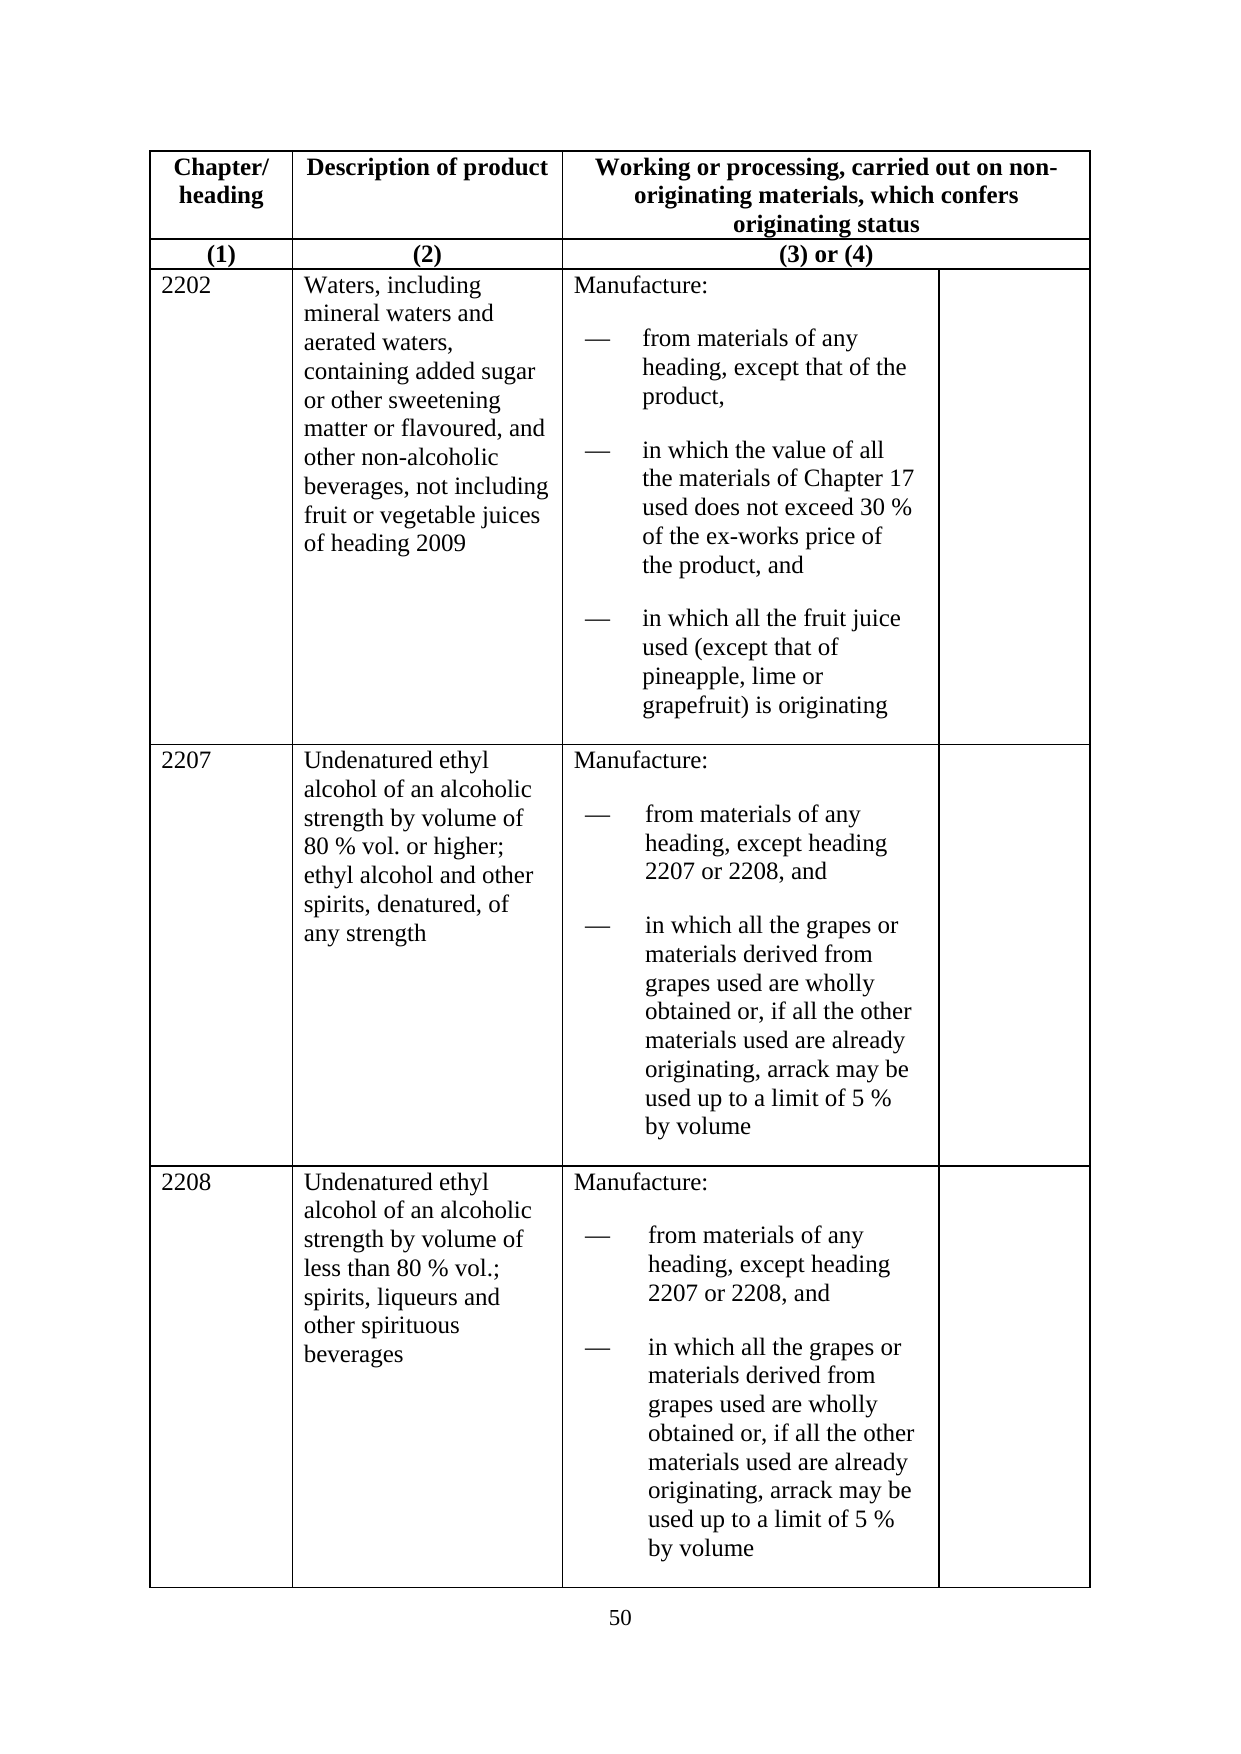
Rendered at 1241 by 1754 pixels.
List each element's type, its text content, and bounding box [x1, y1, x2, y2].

table_cell (2) [293, 240, 562, 268]
table_header from materials of any heading, except heading 2207 or 2208, and [634, 799, 928, 910]
table_cell in which all the fruit juice used (except that of pineapple, lime or grapefruit) is originating [631, 604, 928, 743]
table_cell in which all the grapes or materials derived from grapes used are wholly obtained or, if all the other materials used are already originating, arrack may be used up to a limit of 5 % by volume [634, 910, 928, 1165]
table_header from materials of any heading, except that of the product, [631, 324, 928, 435]
table_cell [940, 270, 1089, 743]
table_cell [940, 745, 1089, 1165]
table_header — [574, 1221, 637, 1332]
table_cell 2202 [151, 270, 292, 743]
table_cell — [574, 910, 634, 1165]
table_cell Undenatured ethyl alcohol of an alcoholic strength by volume of less than 80 % vol.; spirits, liqueurs and other spirituous beverages [293, 1167, 562, 1587]
table_cell — [574, 1332, 637, 1587]
table_cell Manufacture: [563, 1167, 938, 1587]
table_cell [940, 1167, 1089, 1587]
table_cell in which all the grapes or materials derived from grapes used are wholly obtained or, if all the other materials used are already originating, arrack may be used up to a limit of 5 % by volume [637, 1332, 928, 1587]
table_cell — [574, 435, 631, 603]
table_cell Manufacture: [563, 270, 938, 743]
table_header Working or processing, carried out on non-originating materials, which confers originating status [563, 152, 1089, 238]
table_cell (3) or (4) [563, 240, 1089, 268]
table_header — [574, 799, 634, 910]
table_cell in which the value of all the materials of Chapter 17 used does not exceed 30 % of the ex-works price of the product, and [631, 435, 928, 603]
table_cell 2207 [151, 745, 292, 1165]
table_header Chapter/ heading [151, 152, 292, 238]
table_header from materials of any heading, except heading 2207 or 2208, and [637, 1221, 928, 1332]
table_cell 2208 [151, 1167, 292, 1587]
table_cell — [574, 604, 631, 743]
table_header — [574, 324, 631, 435]
table_cell Manufacture: [563, 745, 938, 1165]
table_cell Waters, including mineral waters and aerated waters, containing added sugar or other sweetening matter or flavoured, and other non-alcoholic beverages, not including fruit or vegetable juices of heading 2009 [293, 270, 562, 743]
table_cell (1) [151, 240, 292, 268]
table_header Description of product [293, 152, 562, 238]
table_cell Undenatured ethyl alcohol of an alcoholic strength by volume of 80 % vol. or higher; ethyl alcohol and other spirits, denatured, of any strength [293, 745, 562, 1165]
